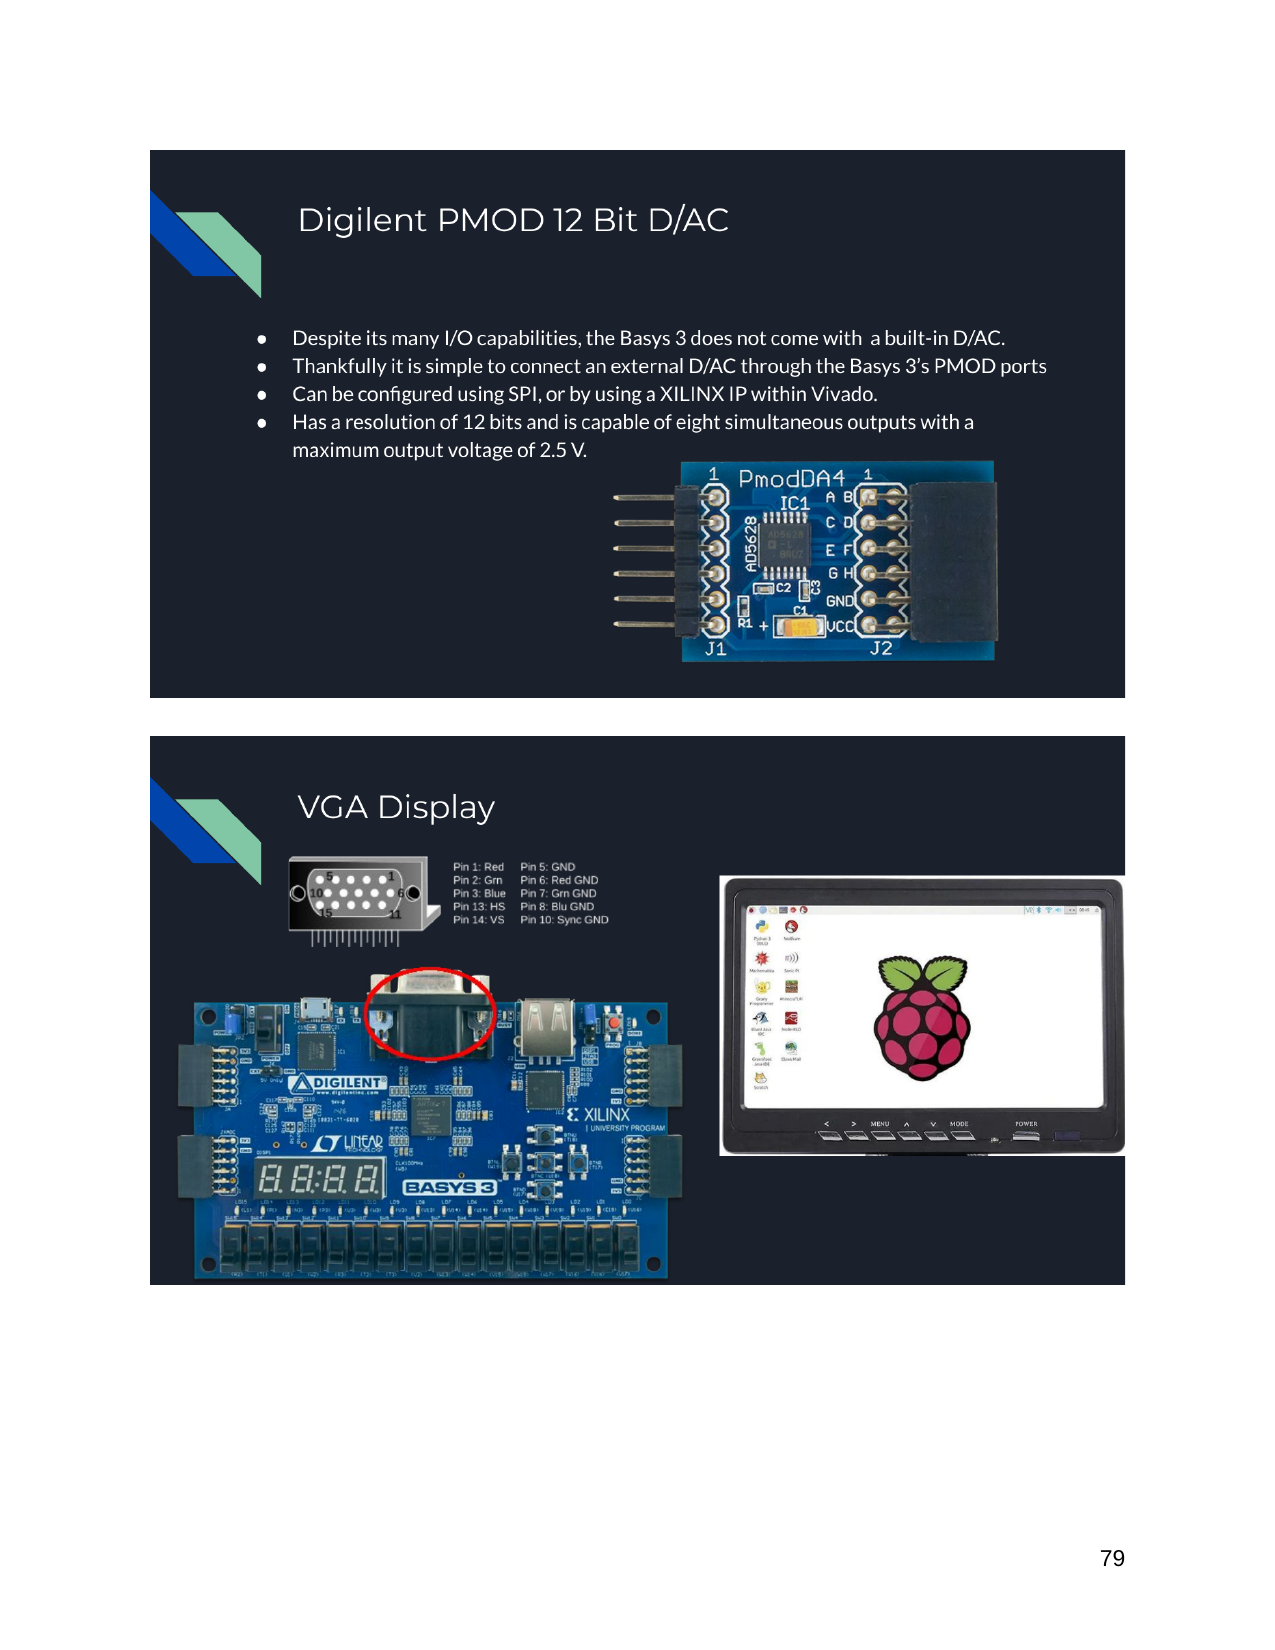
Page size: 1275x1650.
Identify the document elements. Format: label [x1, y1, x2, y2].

picture [150, 150, 1125, 698]
subtitle [150, 698, 1125, 736]
picture [150, 736, 1125, 1285]
